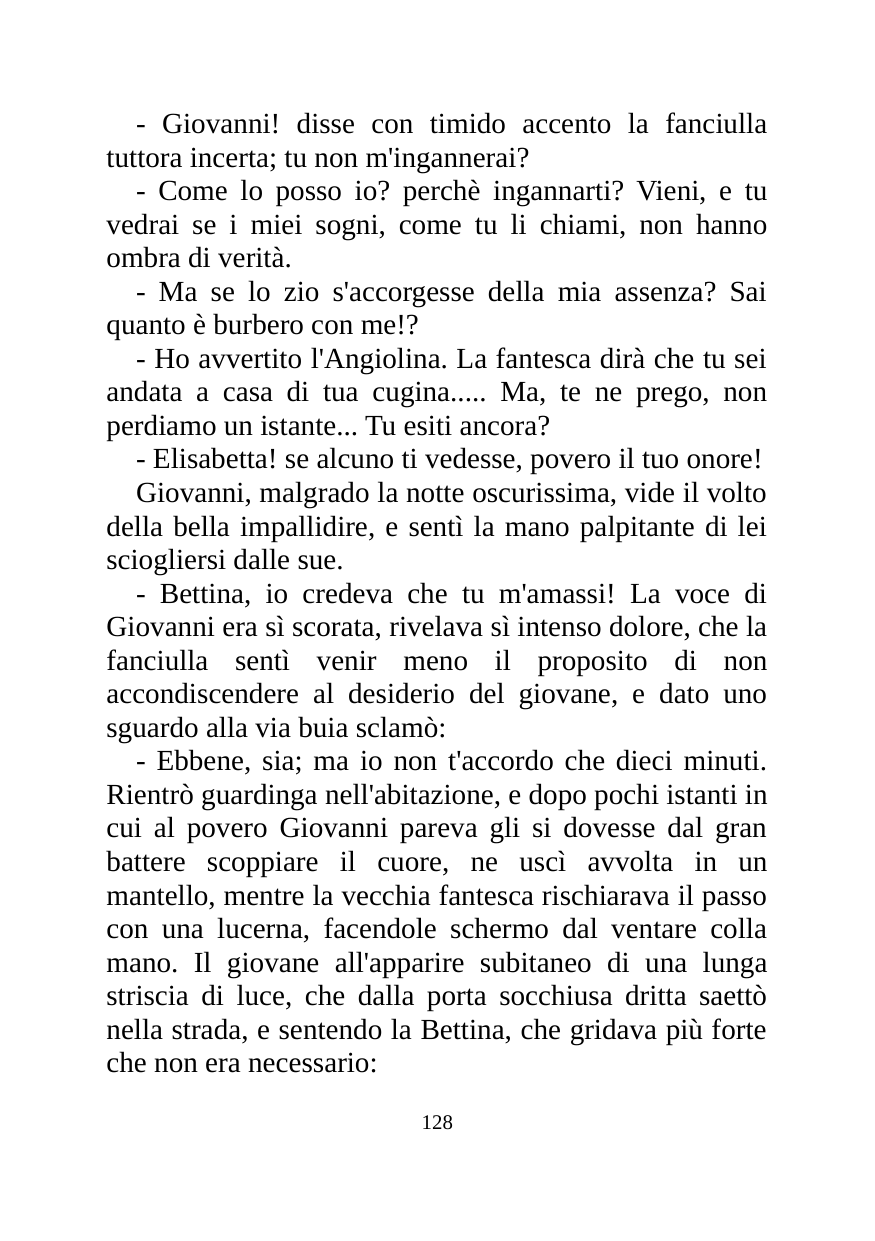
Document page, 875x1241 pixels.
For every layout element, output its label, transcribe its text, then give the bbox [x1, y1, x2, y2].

text Giovanni, malgrado la notte oscurissima, vide il volto della bella impallidire, e sentì la mano palpitante di lei sciogliersi dalle sue. [106, 475, 768, 576]
text - Come lo posso io? perchè ingannarti? Vieni, e tu vedrai se i miei sogni, come tu li chiami, non hanno ombra di verità. [106, 173, 768, 274]
text - Ebbene, sia; ma io non t'accordo che dieci minuti. Rientrò guardinga nell'abitazione, e dopo pochi istanti in cui al povero Giovanni pareva gli si dovesse dal gran battere scoppiare il cuore, ne uscì avvolta in un mantello, mentre la vecchia fantesca rischiarava il passo con una lucerna, facendole schermo dal ventare colla mano. Il giovane all'apparire subitaneo di una lunga striscia di luce, che dalla porta socchiusa dritta saettò nella strada, e sentendo la Bettina, che gridava più forte che non era necessario: [106, 743, 768, 1079]
text - Bettina, io credeva che tu m'amassi! La voce di Giovanni era sì scorata, rivelava sì intenso dolore, che la fanciulla sentì venir meno il proposito di non accondiscendere al desiderio del giovane, e dato uno sguardo alla via buia sclamò: [106, 576, 768, 743]
text - Giovanni! disse con timido accento la fanciulla tuttora incerta; tu non m'ingannerai? [106, 106, 768, 173]
text - Elisabetta! se alcuno ti vedesse, povero il tuo onore! [106, 442, 768, 475]
text - Ho avvertito l'Angiolina. La fantesca dirà che tu sei andata a casa di tua cugina..... Ma, te ne prego, non perdiamo un istante... Tu esiti ancora? [106, 341, 768, 442]
text - Ma se lo zio s'accorgesse della mia assenza? Sai quanto è burbero con me!? [106, 274, 768, 341]
